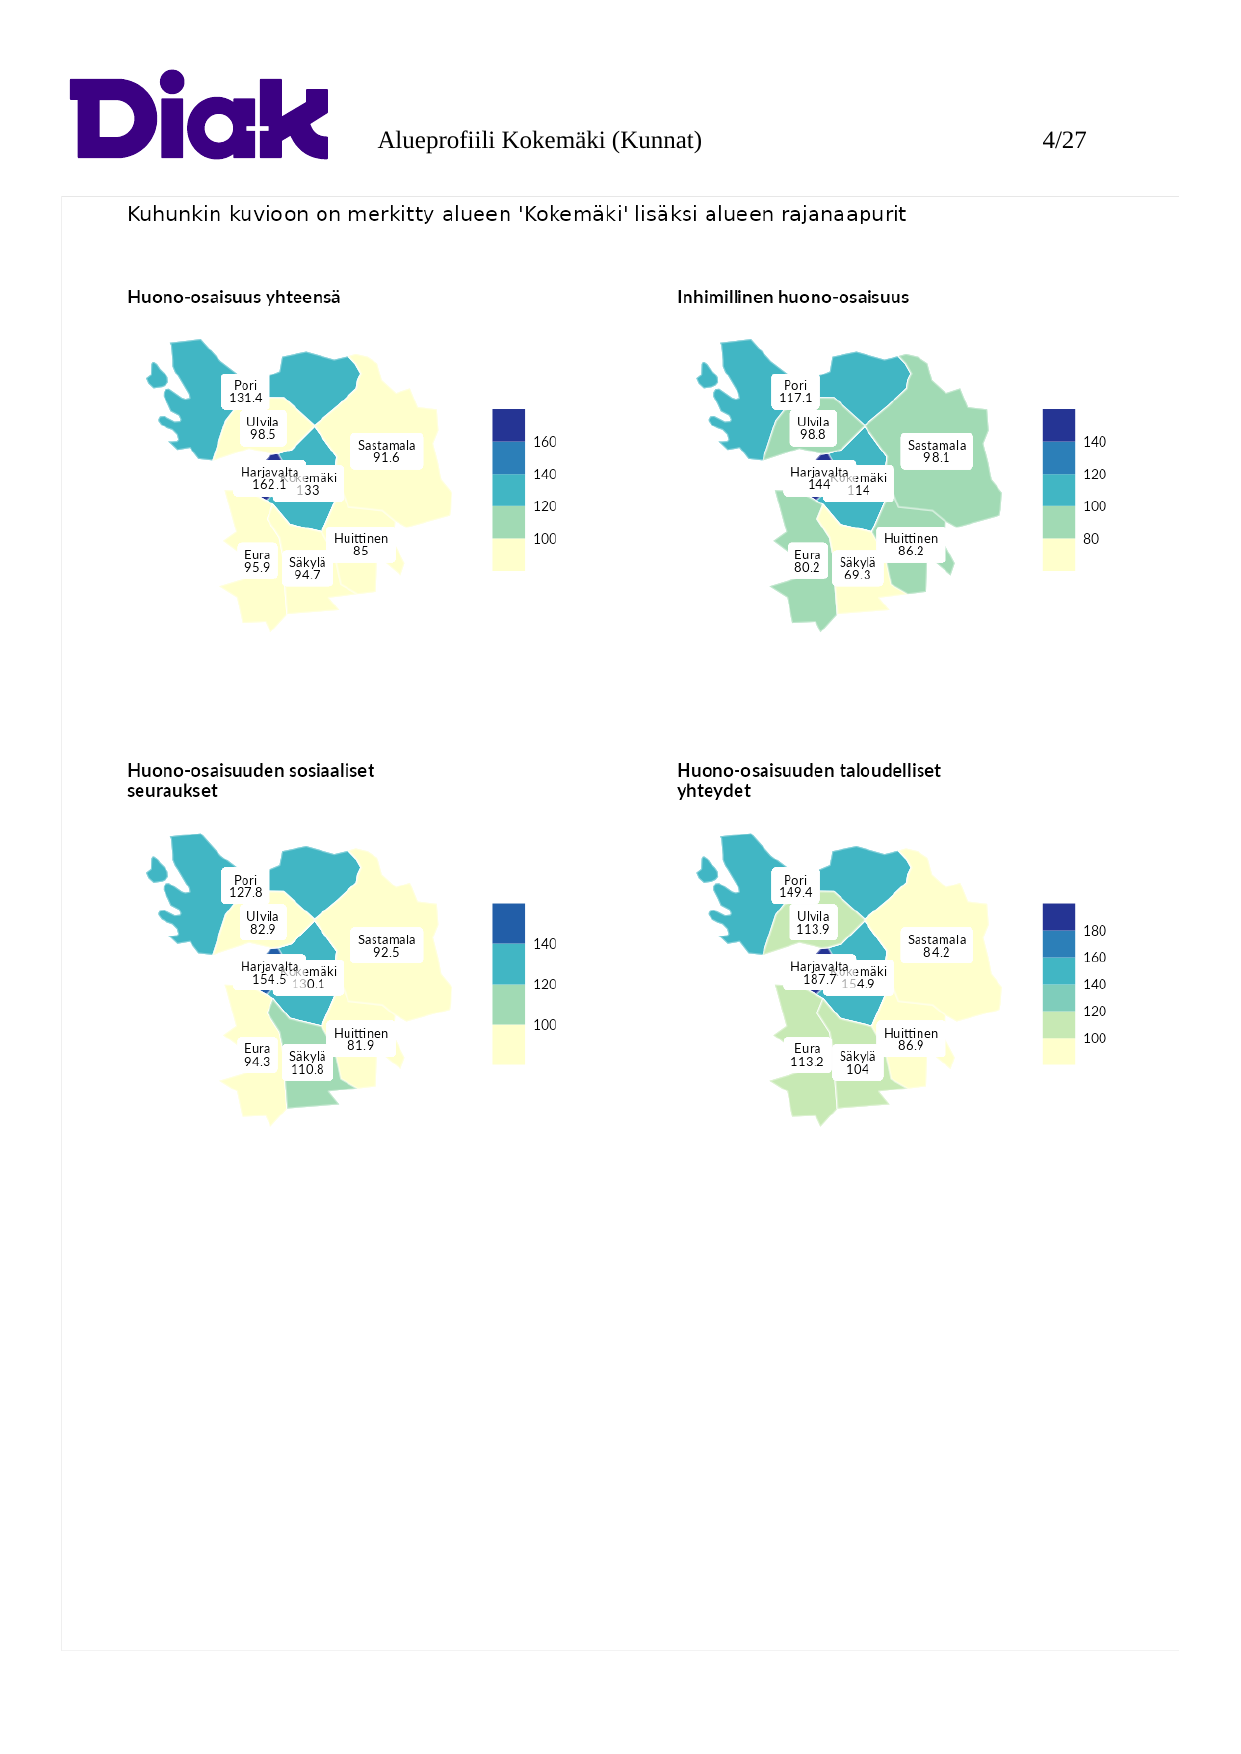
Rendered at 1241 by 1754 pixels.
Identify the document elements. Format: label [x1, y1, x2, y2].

picture [61, 196, 1179, 1651]
